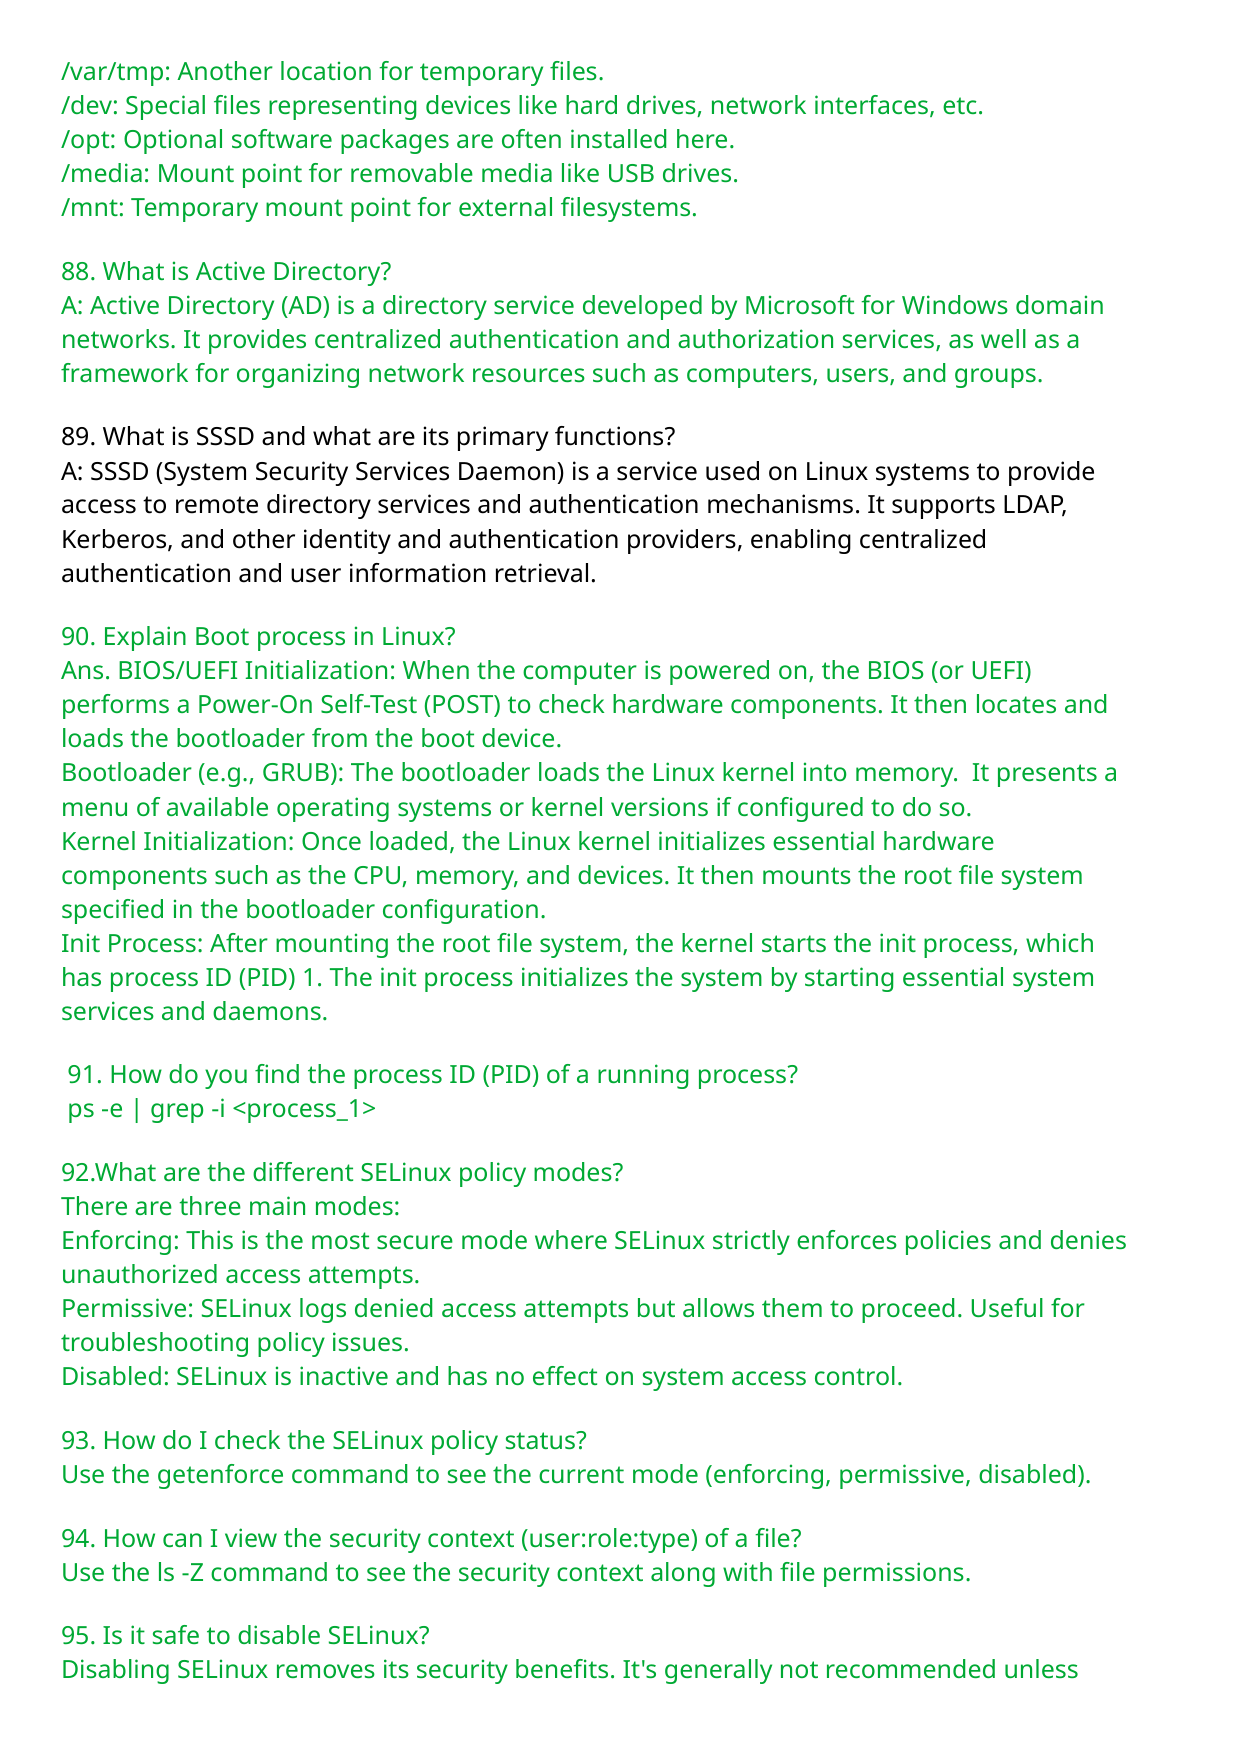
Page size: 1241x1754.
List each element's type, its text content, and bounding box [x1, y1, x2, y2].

text 88. What is Active Directory? A: Active Directory (AD) is a directory service developed by Microsoft for Windows domain networks. It provides centralized authentication and authorization services, as well as a framework for organizing network resources such as computers, users, and groups. [61, 253, 1129, 389]
text 93. How do I check the SELinux policy status? Use the getenforce command to see the current mode (enforcing, permissive, disabled). [61, 1423, 1129, 1491]
text 94. How can I view the security context (user:role:type) of a file? Use the ls -Z command to see the security context along with file permissions. [61, 1520, 1129, 1588]
text 89. What is SSSD and what are its primary functions? A: SSSD (System Security Services Daemon) is a service used on Linux systems to provide access to remote directory services and authentication mechanisms. It supports LDAP, Kerberos, and other identity and authentication providers, enabling centralized authentication and user information retrieval. [61, 419, 1129, 589]
text 91. How do you find the process ID (PID) of a running process? ps -e | grep -i <process_1> [61, 1057, 1129, 1125]
text 90. Explain Boot process in Linux? Ans. BIOS/UEFI Initialization: When the computer is powered on, the BIOS (or UEFI) performs a Power-On Self-Test (POST) to check hardware components. It then locates and loads the bootloader from the boot device. Bootloader (e.g., GRUB): The bootloader loads the Linux kernel into memory. It presents a menu of available operating systems or kernel versions if configured to do so. Kernel Initialization: Once loaded, the Linux kernel initializes essential hardware components such as the CPU, memory, and devices. It then mounts the root file system specified in the bootloader configuration. Init Process: After mounting the root file system, the kernel starts the init process, which has process ID (PID) 1. The init process initializes the system by starting essential system services and daemons. [61, 619, 1129, 1028]
text 95. Is it safe to disable SELinux? Disabling SELinux removes its security benefits. It's generally not recommended unless [61, 1618, 1129, 1686]
text /var/tmp: Another location for temporary files. /dev: Special files representing devices like hard drives, network interfaces, etc. /opt: Optional software packages are often installed here. /media: Mount point for removable media like USB drives. /mnt: Temporary mount point for external filesystems. [61, 53, 1129, 224]
text 92.What are the different SELinux policy modes? There are three main modes: Enforcing: This is the most secure mode where SELinux strictly enforces policies and denies unauthorized access attempts. Permissive: SELinux logs denied access attempts but allows them to proceed. Useful for troubleshooting policy issues. Disabled: SELinux is inactive and has no effect on system access control. [61, 1155, 1129, 1393]
